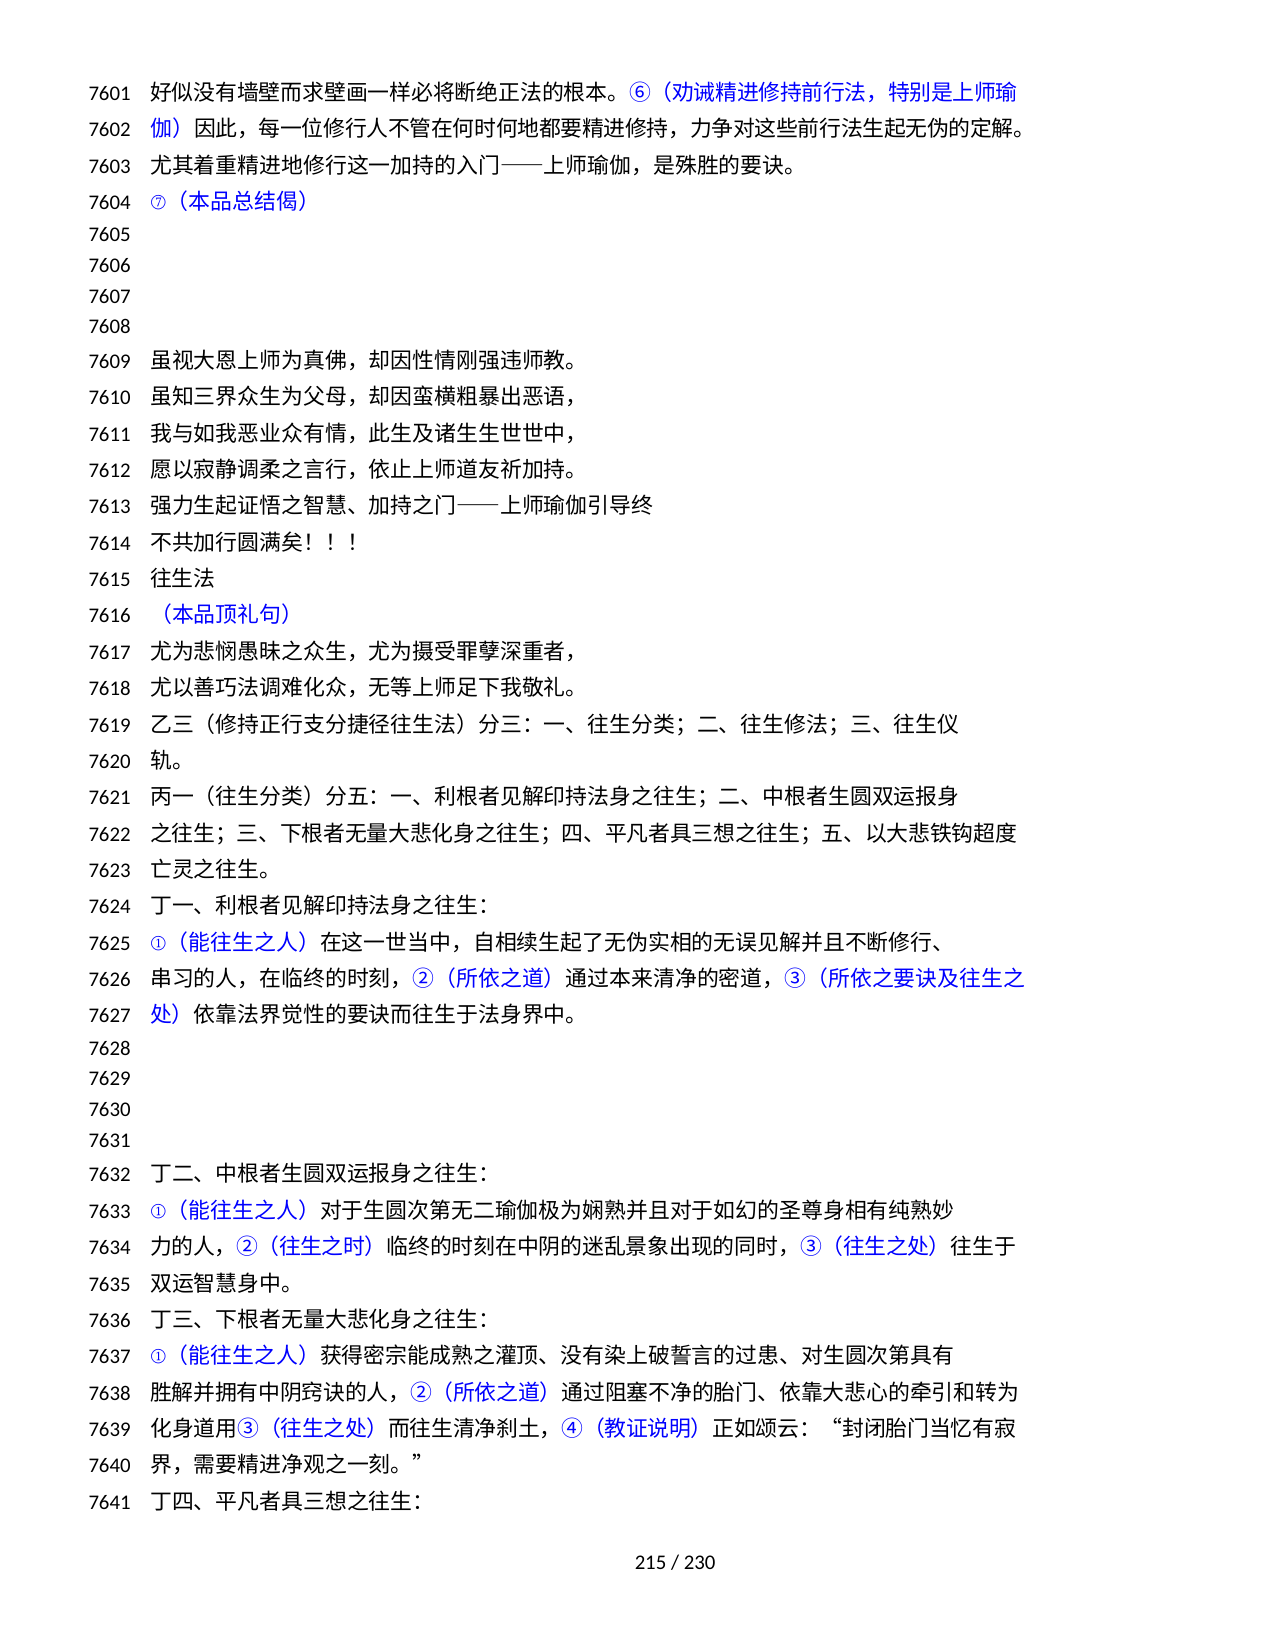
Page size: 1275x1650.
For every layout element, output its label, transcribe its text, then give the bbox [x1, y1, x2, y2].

text 串习的人，在临终的时刻，②（所依之道）通过本来清净的密道，③（所依之要诀及往生之 [150, 961, 1200, 993]
text 强力生起证悟之智慧、加持之门——上师瑜伽引导终 [150, 488, 1200, 520]
text ①（能往生之人）获得密宗能成熟之灌顶、没有染上破誓言的过患、对生圆次第具有 [150, 1338, 1200, 1370]
text ①（能往生之人）对于生圆次第无二瑜伽极为娴熟并且对于如幻的圣尊身相有纯熟妙 [150, 1193, 1200, 1224]
text 往生法 [150, 561, 1200, 593]
text ⑦（本品总结偈） [150, 184, 1200, 216]
text （本品顶礼句） [150, 597, 1200, 629]
text 乙三（修持正行支分捷径往生法）分三：一、往生分类；二、往生修法；三、往生仪 [150, 707, 1200, 738]
text 化身道用③（往生之处）而往生清净刹土，④（教证说明）正如颂云：“封闭胎门当忆有寂 [150, 1411, 1200, 1443]
text 丁三、下根者无量大悲化身之往生： [150, 1302, 1200, 1333]
text 胜解并拥有中阴窍诀的人，②（所依之道）通过阻塞不净的胎门、依靠大悲心的牵引和转为 [150, 1375, 1200, 1406]
text 亡灵之往生。 [150, 852, 1200, 884]
text 虽知三界众生为父母，却因蛮横粗暴出恶语， [150, 379, 1200, 411]
text 轨。 [150, 743, 1200, 774]
text 尤其着重精进地修行这一加持的入门——上师瑜伽，是殊胜的要诀。 [150, 148, 1200, 179]
text 不共加行圆满矣！！！ [150, 525, 1200, 556]
text 界，需要精进净观之一刻。” [150, 1447, 1200, 1479]
text 之往生；三、下根者无量大悲化身之往生；四、平凡者具三想之往生；五、以大悲铁钩超度 [150, 816, 1200, 847]
text 伽）因此，每一位修行人不管在何时何地都要精进修持，力争对这些前行法生起无伪的定解。 [150, 111, 1200, 143]
text ①（能往生之人）在这一世当中，自相续生起了无伪实相的无误见解并且不断修行、 [150, 925, 1200, 956]
text 虽视大恩上师为真佛，却因性情刚强违师教。 [150, 343, 1200, 375]
text 力的人，②（往生之时）临终的时刻在中阴的迷乱景象出现的同时，③（往生之处）往生于 [150, 1229, 1200, 1261]
text 丙一（往生分类）分五：一、利根者见解印持法身之往生；二、中根者生圆双运报身 [150, 779, 1200, 811]
text 尤为悲悯愚昧之众生，尤为摄受罪孽深重者， [150, 634, 1200, 666]
text 丁一、利根者见解印持法身之往生： [150, 888, 1200, 920]
text 我与如我恶业众有情，此生及诸生生世世中， [150, 416, 1200, 447]
text 尤以善巧法调难化众，无等上师足下我敬礼。 [150, 670, 1200, 702]
text 好似没有墙壁而求壁画一样必将断绝正法的根本。⑥（劝诫精进修持前行法，特别是上师瑜 [150, 75, 1200, 107]
text 处）依靠法界觉性的要诀而往生于法身界中。 [150, 997, 1200, 1029]
text 丁二、中根者生圆双运报身之往生： [150, 1156, 1200, 1188]
text 双运智慧身中。 [150, 1266, 1200, 1297]
text 愿以寂静调柔之言行，依止上师道友祈加持。 [150, 452, 1200, 484]
text 丁四、平凡者具三想之往生： [150, 1484, 1200, 1515]
